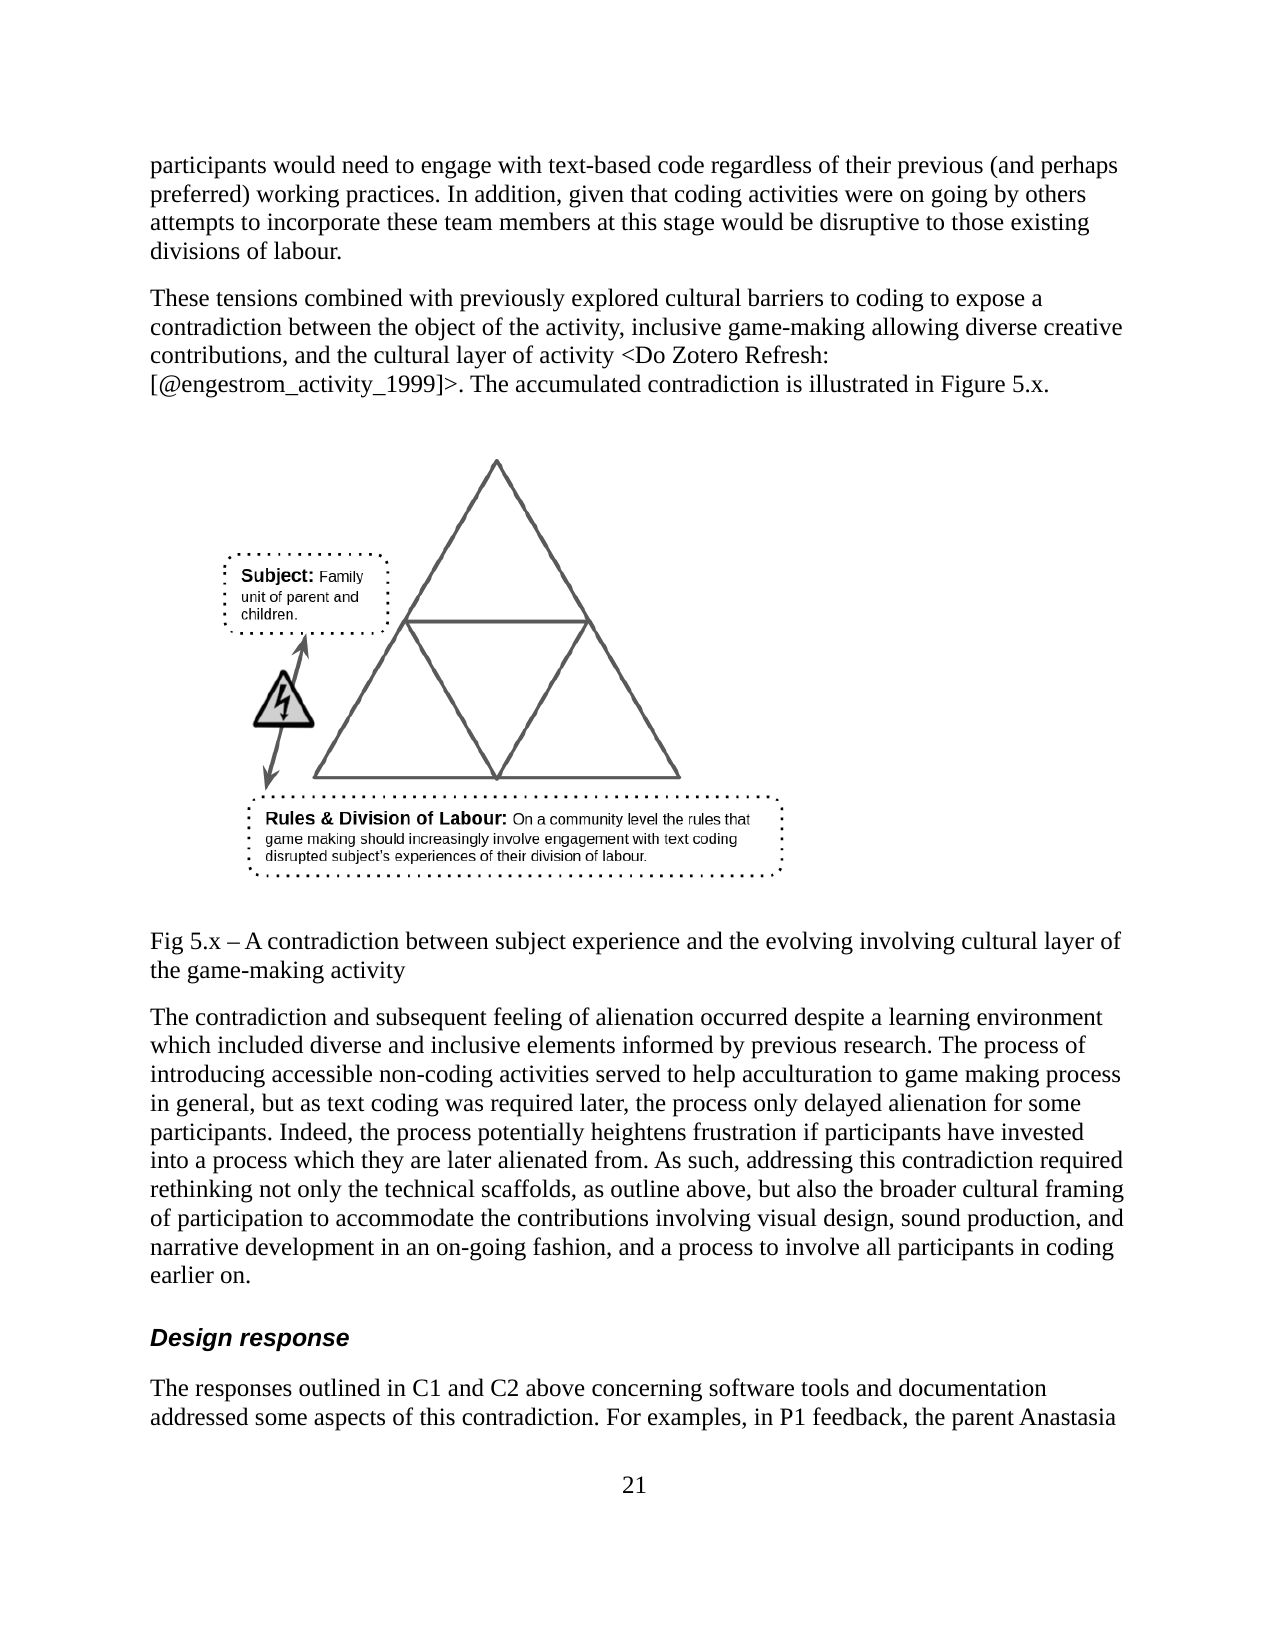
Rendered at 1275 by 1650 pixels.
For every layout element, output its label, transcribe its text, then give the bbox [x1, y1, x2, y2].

text The contradiction and subsequent feeling of alienation occurred despite a learning environment which included diverse and inclusive elements informed by previous research. The process of introducing accessible non-coding activities served to help acculturation to game making process in general, but as text coding was required later, the process only delayed alienation for some participants. Indeed, the process potentially heightens frustration if participants have invested into a process which they are later alienated from. As such, addressing this contradiction required rethinking not only the technical scaffolds, as outline above, but also the broader cultural framing of participation to accommodate the contributions involving visual design, sound production, and narrative development in an on-going fashion, and a process to involve all participants in coding earlier on. [150, 1002, 1125, 1289]
text The responses outlined in C1 and C2 above concerning software tools and documentation addressed some aspects of this contradiction. For examples, in P1 feedback, the parent Anastasia [150, 1373, 1125, 1431]
text participants would need to engage with text-based code regardless of their previous (and perhaps preferred) working practices. In addition, given that coding activities were on going by others attempts to incorporate these team members at this stage would be disruptive to those existing divisions of labour. [150, 150, 1125, 265]
text Fig 5.x – A contradiction between subject experience and the evolving involving cultural layer of the game-making activity [150, 926, 1125, 984]
subtitle Design response [150, 1323, 1125, 1352]
text These tensions combined with previously explored cultural barriers to coding to expose a contradiction between the object of the activity, inclusive game-making allowing diverse creative contributions, and the cultural layer of activity <Do Zotero Refresh: [@engestrom_activity_1999]>. The accumulated contradiction is illustrated in Figure 5.x. [150, 283, 1125, 398]
picture [150, 415, 1077, 909]
